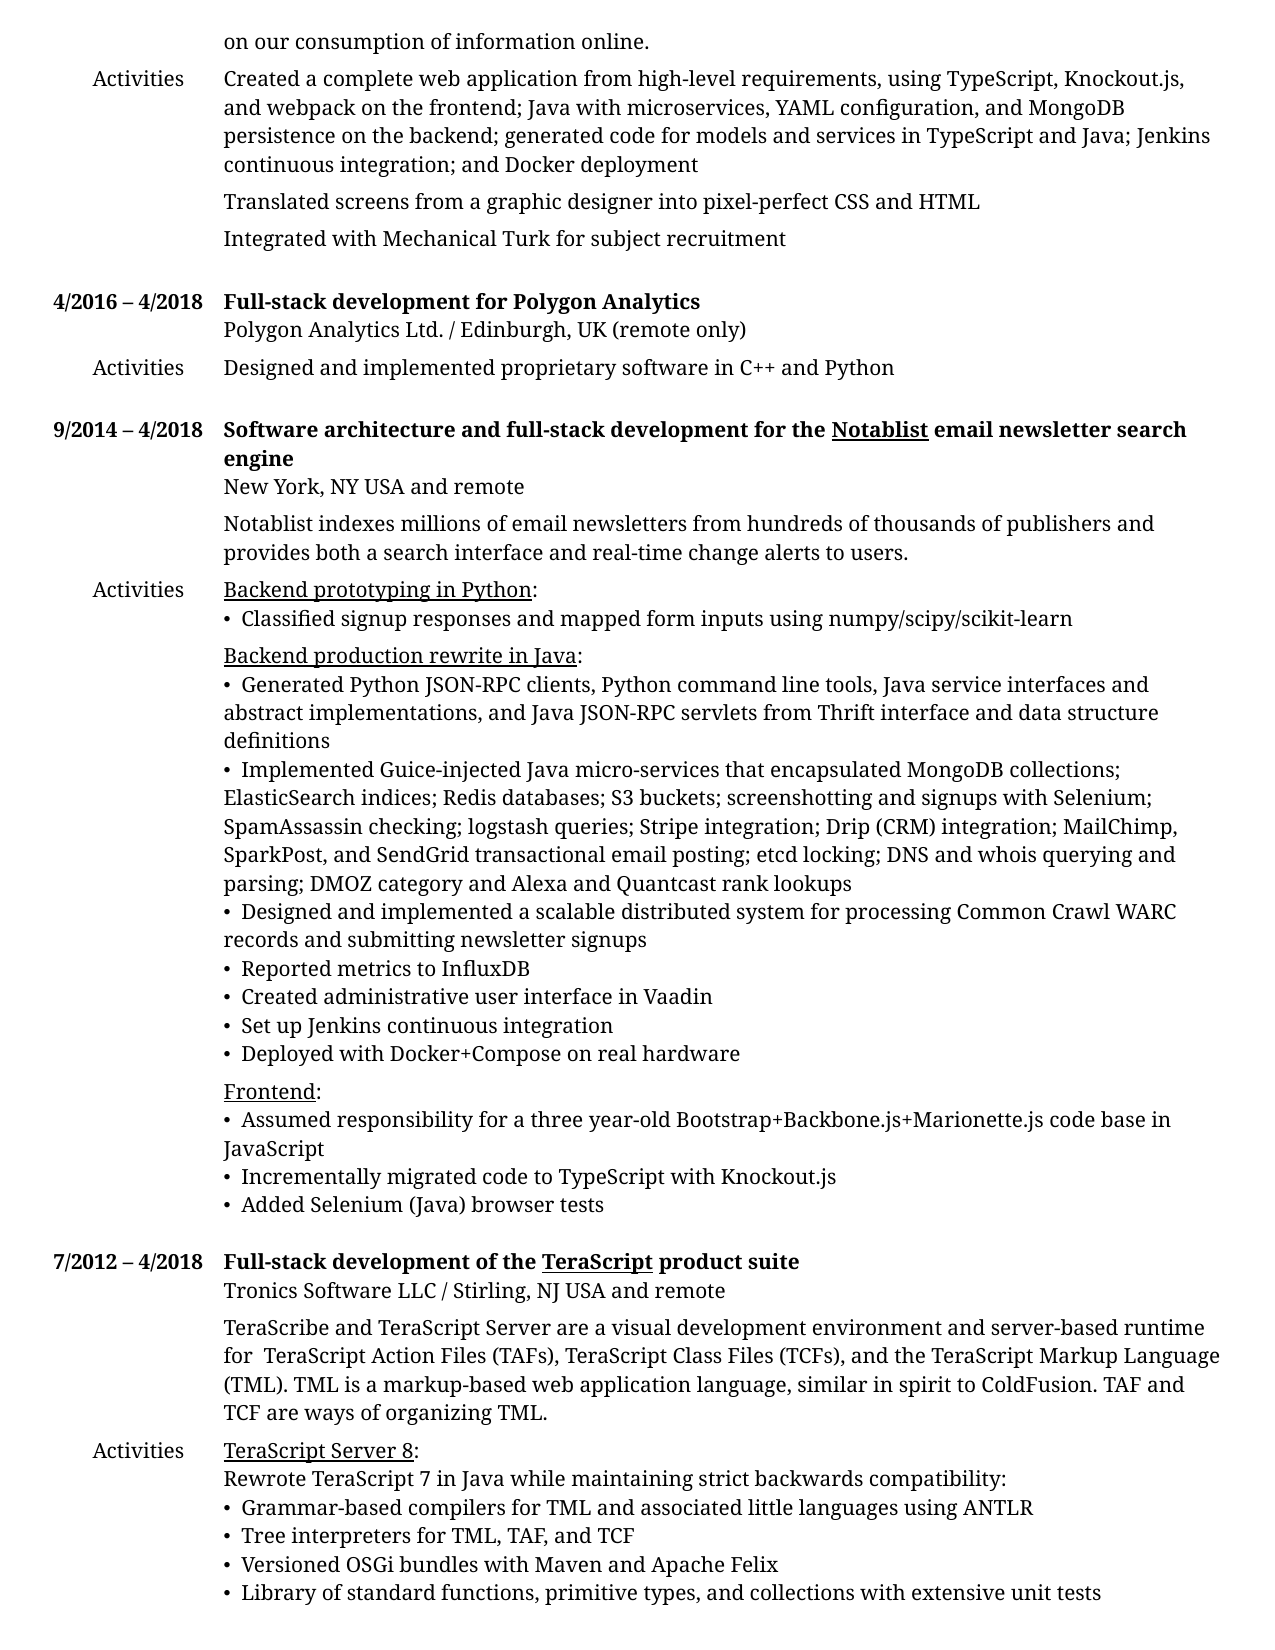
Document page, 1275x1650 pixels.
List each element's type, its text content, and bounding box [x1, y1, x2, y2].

table_cell [53, 253, 223, 287]
table_cell Designed and implemented proprietary software in C++ and Python [223, 353, 1221, 381]
table_cell [53, 1219, 223, 1247]
table_cell [223, 1219, 1221, 1247]
table_cell Created a complete web application from high-level requirements, using TypeScript, Knockout.js, and webpack on the frontend; Java with microservices, YAML configuration, and MongoDB persistence on the backend; generated code for models and services in TypeScript and Java; Jenkins continuous integration; and Docker deployment Translated screens from a graphic designer into pixel-perfect CSS and HTML Integrated with Mechanical Turk for subject recruitment [223, 64, 1221, 253]
table_cell Activities [53, 566, 223, 1219]
table_cell Activities [53, 64, 223, 253]
table_cell Full-stack development of the TeraScript product suite Tronics Software LLC / Stirling, NJ USA and remote TeraScribe and TeraScript Server are a visual development environment and server-based runtime for TeraScript Action Files (TAFs), TeraScript Class Files (TCFs), and the TeraScript Markup Language (TML). TML is a markup-based web application language, similar in spirit to ColdFusion. TAF and TCF are ways of organizing TML. [223, 1248, 1221, 1427]
table_cell Activities [53, 1427, 223, 1607]
table_cell [53, 27, 223, 64]
table_cell Software architecture and full-stack development for the Notablist email newsletter search engine New York, NY USA and remote Notablist indexes millions of email newsletters from hundreds of thousands of publishers and provides both a search interface and real-time change alerts to users. [223, 415, 1221, 566]
table_cell 7/2012 – 4/2018 [53, 1248, 223, 1427]
table_cell [223, 253, 1221, 287]
table_cell 4/2016 – 4/2018 [53, 287, 223, 353]
table_cell on our consumption of information online. [223, 27, 1221, 64]
table_cell [223, 381, 1221, 415]
table_cell Backend prototyping in Python: Classified signup responses and mapped form inputs using numpy/scipy/scikit-learn Backend production rewrite in Java: Generated Python JSON-RPC clients, Python command line tools, Java service interfaces and abstract implementations, and Java JSON-RPC servlets from Thrift interface and data structure definitions Implemented Guice-injected Java micro-services that encapsulated MongoDB collections; ElasticSearch indices; Redis databases; S3 buckets; screenshotting and signups with Selenium; SpamAssassin checking; logstash queries; Stripe integration; Drip (CRM) integration; MailChimp, SparkPost, and SendGrid transactional email posting; etcd locking; DNS and whois querying and parsing; DMOZ category and Alexa and Quantcast rank lookups Designed and implemented a scalable distributed system for processing Common Crawl WARC records and submitting newsletter signups Reported metrics to InfluxDB Created administrative user interface in Vaadin Set up Jenkins continuous integration Deployed with Docker+Compose on real hardware Frontend: Assumed responsibility for a three year-old Bootstrap+Backbone.js+Marionette.js code base in JavaScript Incrementally migrated code to TypeScript with Knockout.js Added Selenium (Java) browser tests [223, 566, 1221, 1219]
table_cell Activities [53, 353, 223, 381]
table_cell Full-stack development for Polygon Analytics Polygon Analytics Ltd. / Edinburgh, UK (remote only) [223, 287, 1221, 353]
table_cell [53, 381, 223, 415]
table_cell TeraScript Server 8: Rewrote TeraScript 7 in Java while maintaining strict backwards compatibility: Grammar-based compilers for TML and associated little languages using ANTLR Tree interpreters for TML, TAF, and TCF Versioned OSGi bundles with Maven and Apache Felix Library of standard functions, primitive types, and collections with extensive unit tests [223, 1427, 1221, 1607]
table_cell 9/2014 – 4/2018 [53, 415, 223, 566]
